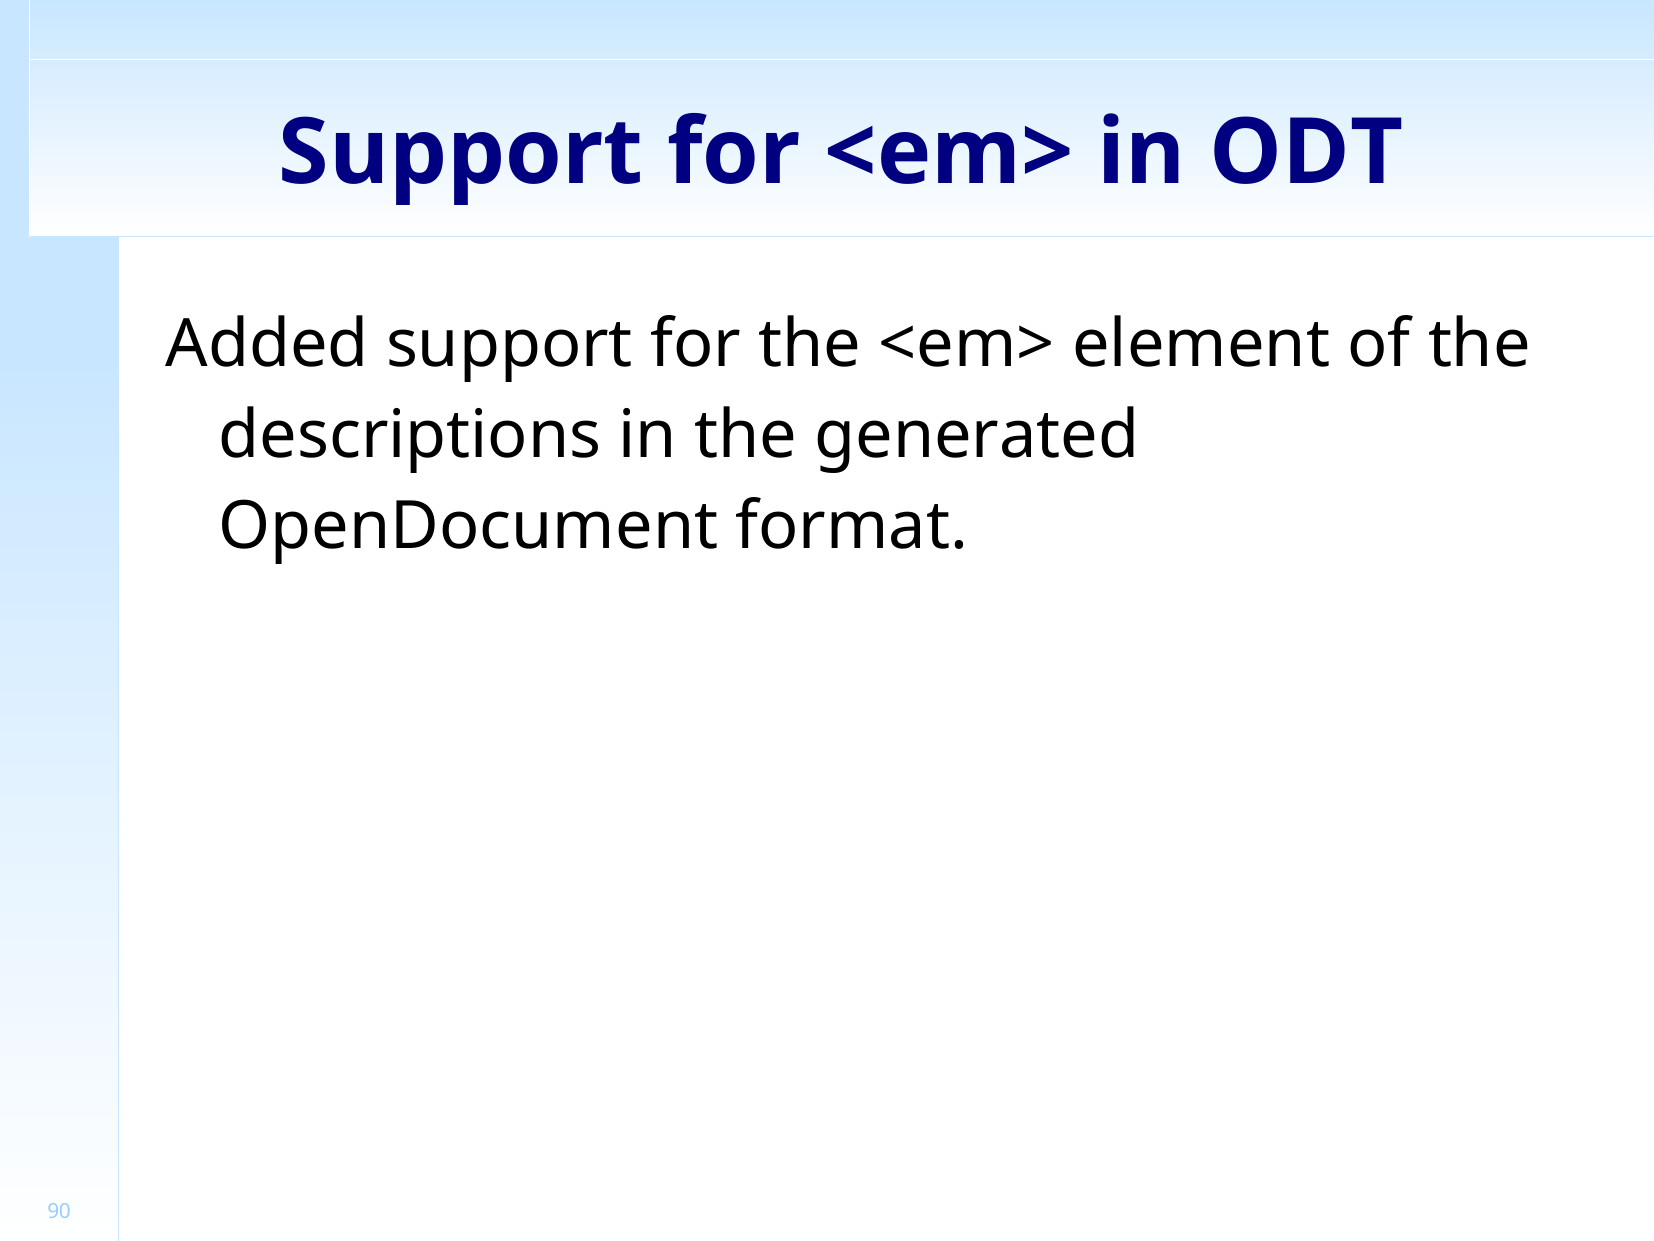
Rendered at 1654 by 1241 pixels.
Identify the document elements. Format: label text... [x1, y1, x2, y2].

title Support for <em> in ODT [29, 59, 1654, 237]
list Added support for the <em> element of the descriptions in the generated OpenDocument format. [147, 295, 1625, 1182]
